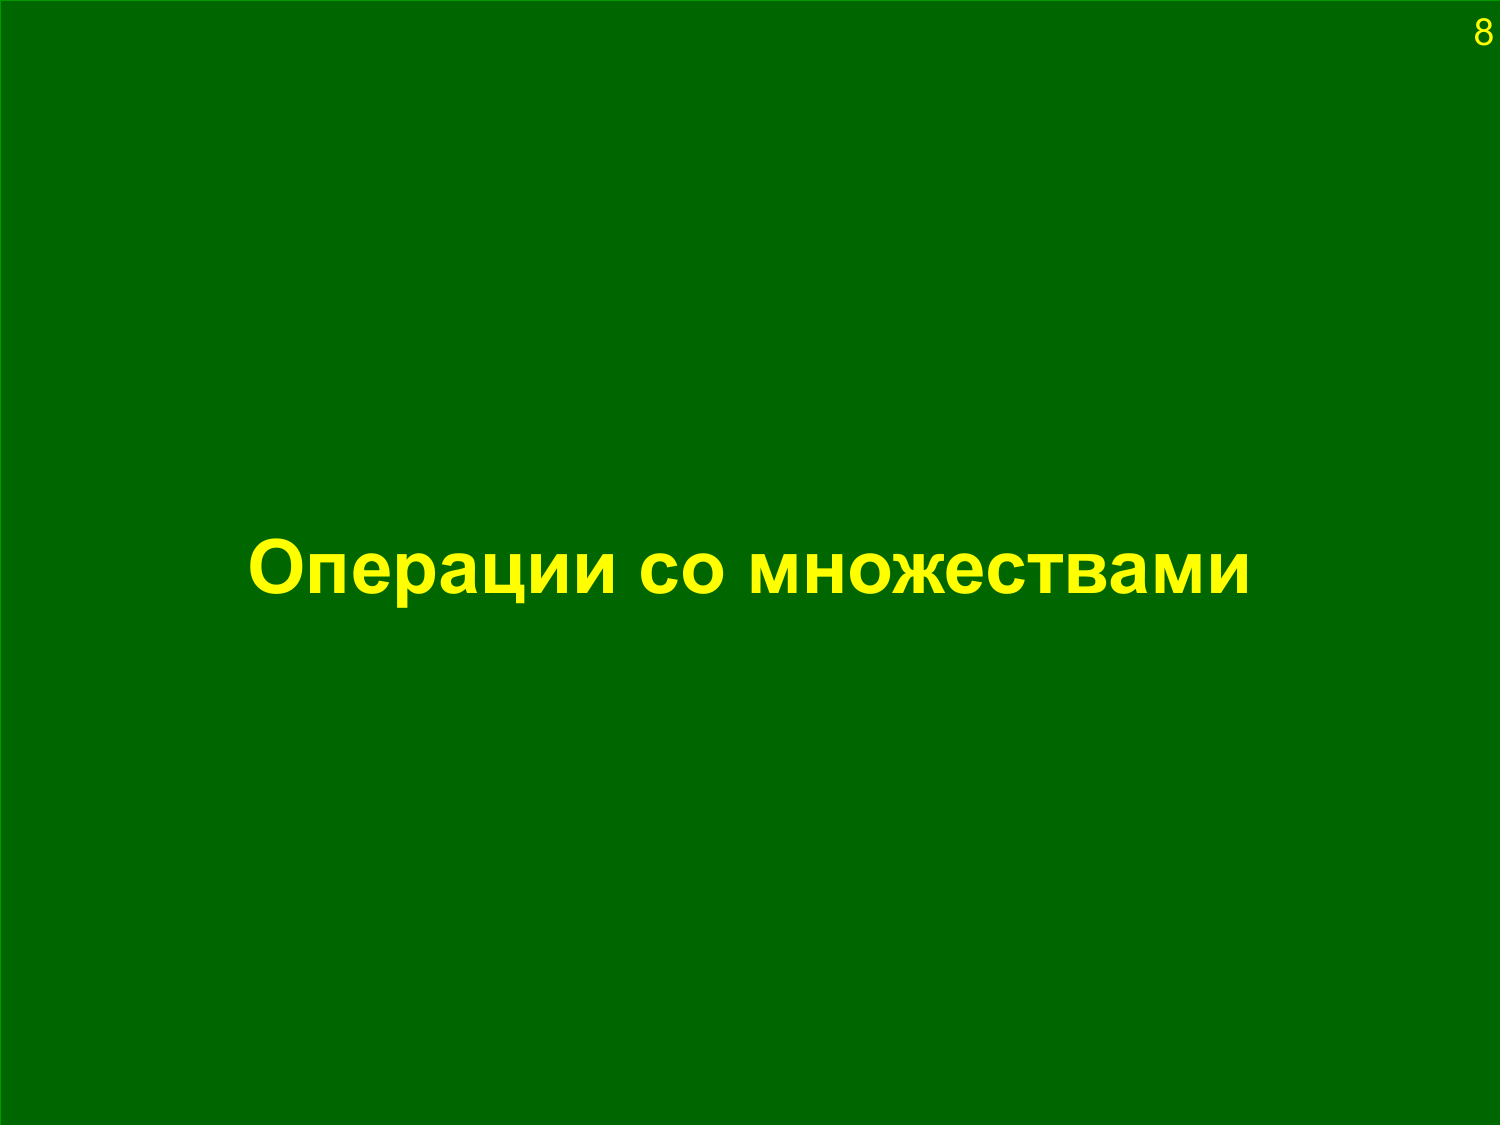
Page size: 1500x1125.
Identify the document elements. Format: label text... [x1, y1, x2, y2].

title Операции со множествами [75, 473, 1425, 662]
